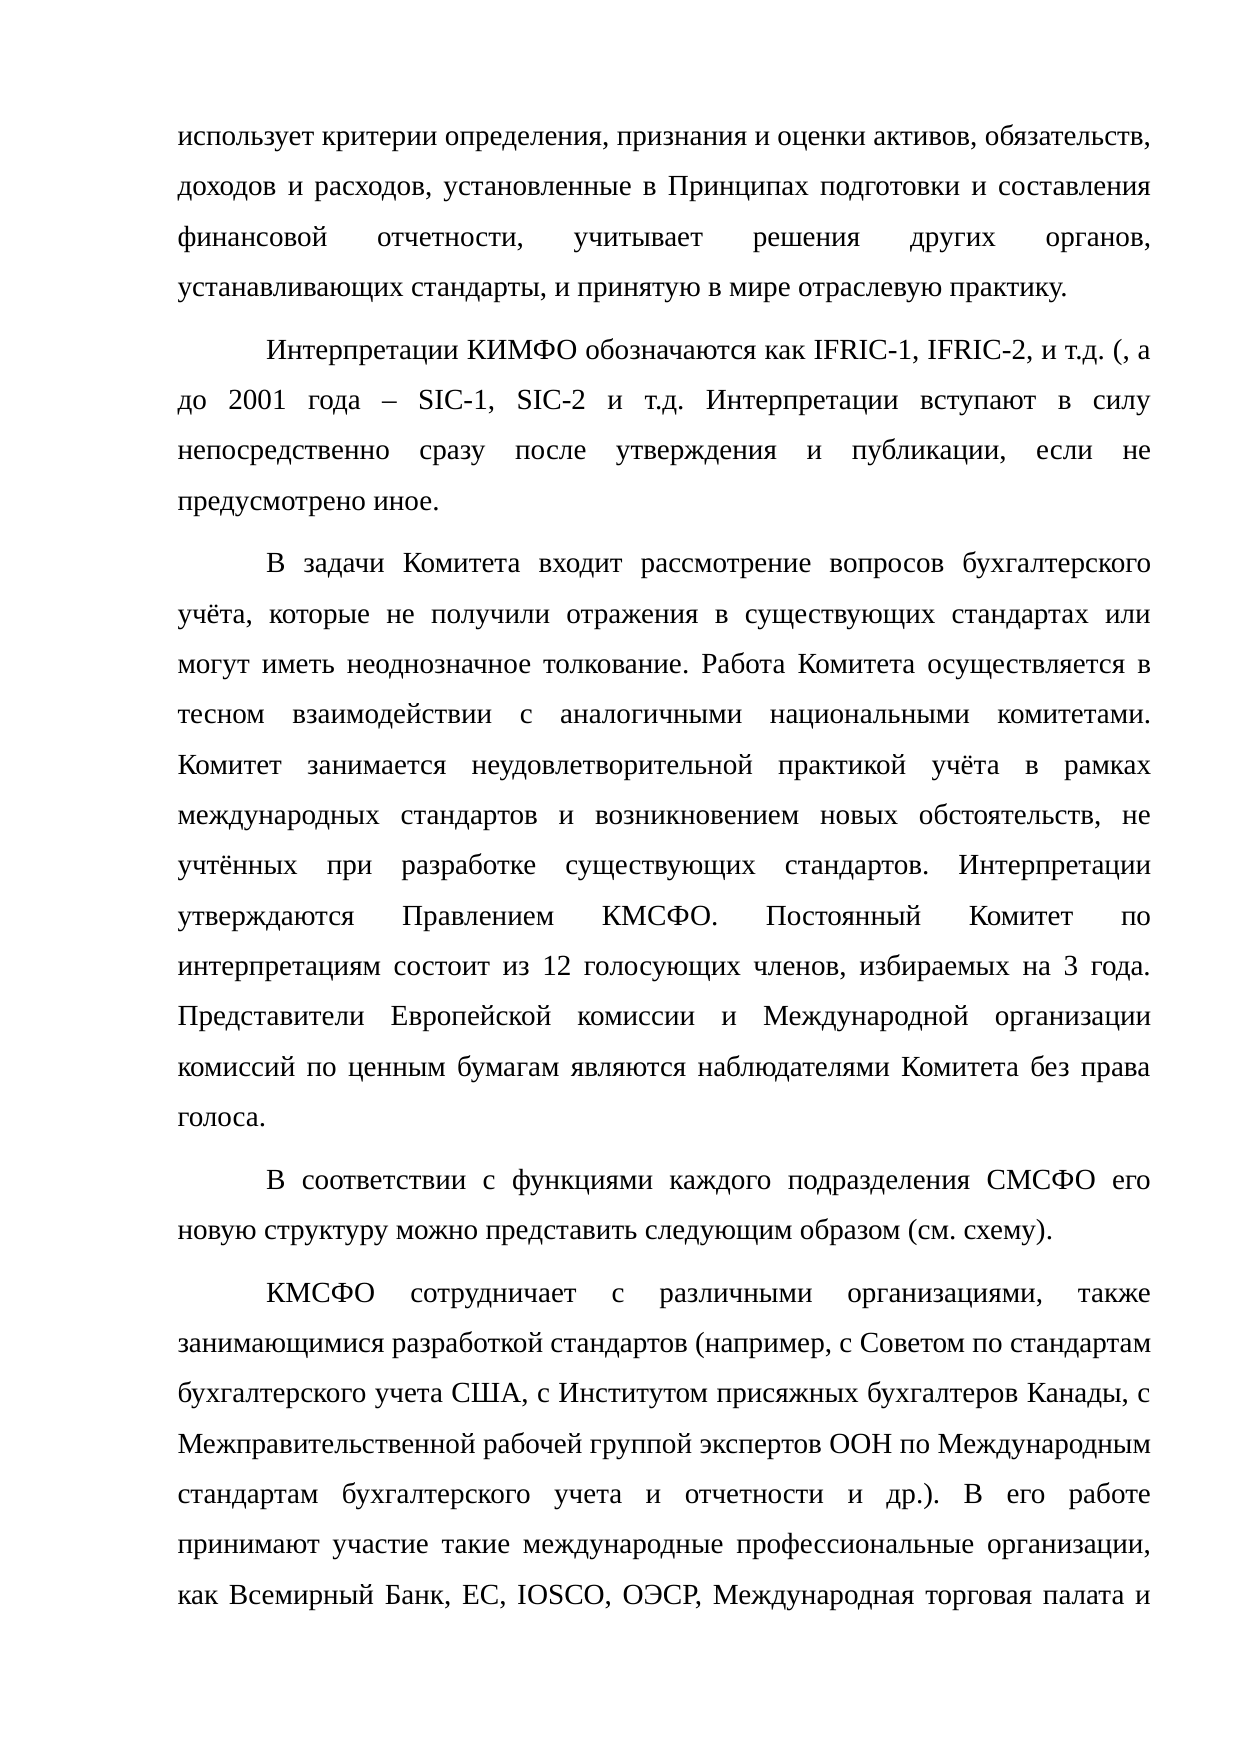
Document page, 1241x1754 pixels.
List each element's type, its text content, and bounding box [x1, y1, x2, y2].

text В соответствии с функциями каждого подразделения СМСФО его новую структуру можно представить следующим образом (см. схему). [177, 1162, 1152, 1246]
text КМСФО сотрудничает с различными организациями, также занимающимися разработкой стандартов (например, с Советом по стандартам бухгалтерского учета США, с Институтом присяжных бухгалтеров Канады, с Межправительственной рабочей группой экспертов ООН по Международным стандартам бухгалтерского учета и отчетности и др.). В его работе принимают участие такие международные профессиональные организации, как Всемирный Банк, ЕС, IOSCO, ОЭСР, Международная торговая палата и [177, 1275, 1152, 1610]
text использует критерии определения, признания и оценки активов, обязательств, доходов и расходов, установленные в Принципах подготовки и составления финансовой отчетности, учитывает решения других органов, устанавливающих стандарты, и принятую в мире отраслевую практику. [177, 118, 1152, 303]
text В задачи Комитета входит рассмотрение вопросов бухгалтерского учёта, которые не получили отражения в существующих стандартах или могут иметь неоднозначное толкование. Работа Комитета осуществляется в тесном взаимодействии с аналогичными национальными комитетами. Комитет занимается неудовлетворительной практикой учёта в рамках международных стандартов и возникновением новых обстоятельств, не учтённых при разработке существующих стандартов. Интерпретации утверждаются Правлением КМСФО. Постоянный Комитет по интерпретациям состоит из 12 голосующих членов, избираемых на 3 года. Представители Европейской комиссии и Международной организации комиссий по ценным бумагам являются наблюдателями Комитета без права голоса. [177, 546, 1152, 1133]
text Интерпретации КИМФО обозначаются как IFRIC-1, IFRIC-2, и т.д. (, а до 2001 года – SIC-1, SIC-2 и т.д. Интерпретации вступают в силу непосредственно сразу после утверждения и публикации, если не предусмотрено иное. [177, 332, 1152, 516]
